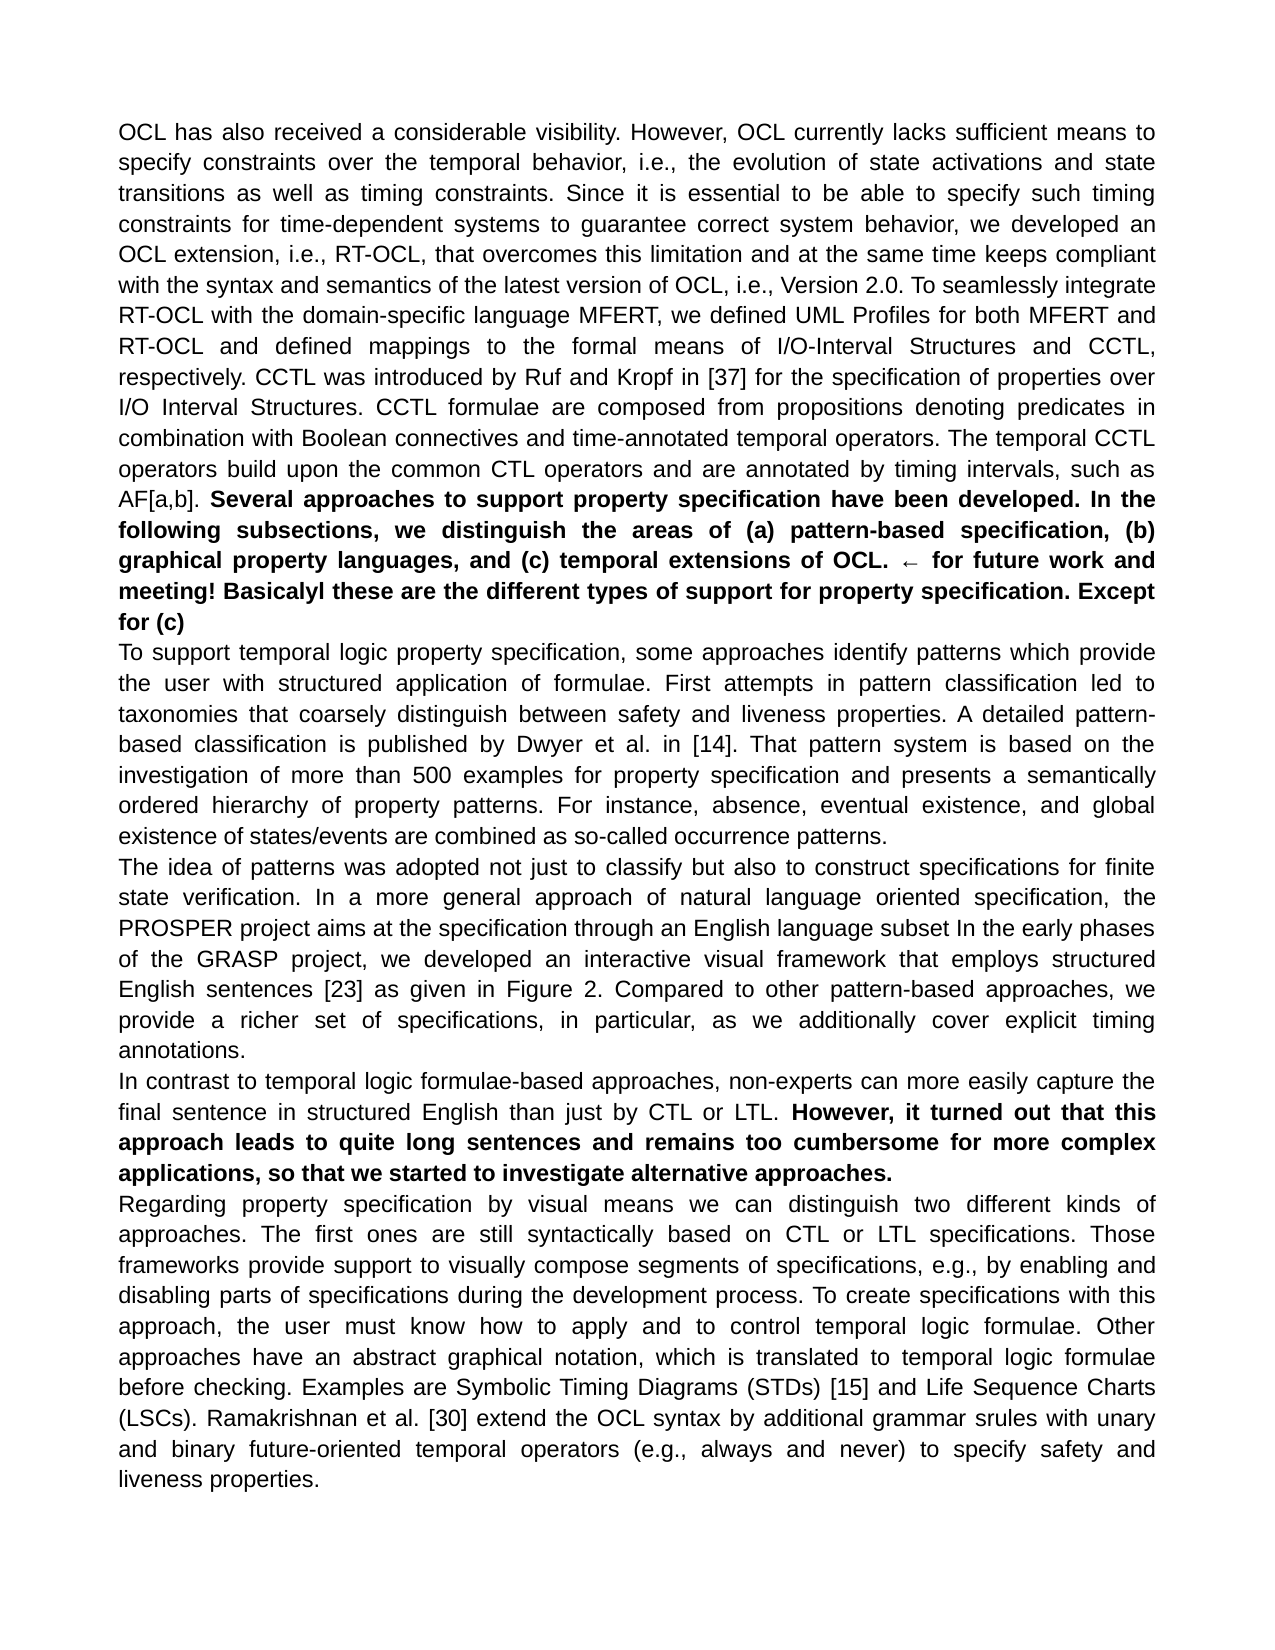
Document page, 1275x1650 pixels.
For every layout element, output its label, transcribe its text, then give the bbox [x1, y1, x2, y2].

text To support temporal logic property specification, some approaches identify patterns which provide the user with structured application of formulae. First attempts in pattern classification led to taxonomies that coarsely distinguish between safety and liveness properties. A detailed pattern-based classification is published by Dwyer et al. in [14]. That pattern system is based on the investigation of more than 500 examples for property specification and presents a semantically ordered hierarchy of property patterns. For instance, absence, eventual existence, and global existence of states/events are combined as so-called occurrence patterns. [118, 639, 1157, 849]
text In contrast to temporal logic formulae-based approaches, non-experts can more easily capture the final sentence in structured English than just by CTL or LTL. However, it turned out that this approach leads to quite long sentences and remains too cumbersome for more complex applications, so that we started to investigate alternative approaches. [118, 1067, 1157, 1186]
text OCL has also received a considerable visibility. However, OCL currently lacks sufficient means to specify constraints over the temporal behavior, i.e., the evolution of state activations and state transitions as well as timing constraints. Since it is essential to be able to specify such timing constraints for time-dependent systems to guarantee correct system behavior, we developed an OCL extension, i.e., RT-OCL, that overcomes this limitation and at the same time keeps compliant with the syntax and semantics of the latest version of OCL, i.e., Version 2.0. To seamlessly integrate RT-OCL with the domain-specific language MFERT, we defined UML Profiles for both MFERT and RT-OCL and defined mappings to the formal means of I/O-Interval Structures and CCTL, respectively. CCTL was introduced by Ruf and Kropf in [37] for the specification of properties over I/O Interval Structures. CCTL formulae are composed from propositions denoting predicates in combination with Boolean connectives and time-annotated temporal operators. The temporal CCTL operators build upon the common CTL operators and are annotated by timing intervals, such as AF[a,b]. Several approaches to support property specification have been developed. In the following subsections, we distinguish the areas of (a) pattern-based specification, (b) graphical property languages, and (c) temporal extensions of OCL. ← for future work and meeting! Basicalyl these are the different types of support for property specification. Except for (c) [118, 118, 1157, 635]
text The idea of patterns was adopted not just to classify but also to construct specifications for finite state verification. In a more general approach of natural language oriented specification, the PROSPER project aims at the specification through an English language subset In the early phases of the GRASP project, we developed an interactive visual framework that employs structured English sentences [23] as given in Figure 2. Compared to other pattern-based approaches, we provide a richer set of specifications, in particular, as we additionally cover explicit timing annotations. [118, 853, 1157, 1064]
text Regarding property specification by visual means we can distinguish two different kinds of approaches. The first ones are still syntactically based on CTL or LTL specifications. Those frameworks provide support to visually compose segments of specifications, e.g., by enabling and disabling parts of specifications during the development process. To create specifications with this approach, the user must know how to apply and to control temporal logic formulae. Other approaches have an abstract graphical notation, which is translated to temporal logic formulae before checking. Examples are Symbolic Timing Diagrams (STDs) [15] and Life Sequence Charts (LSCs). Ramakrishnan et al. [30] extend the OCL syntax by additional grammar srules with unary and binary future-oriented temporal operators (e.g., always and never) to specify safety and liveness properties. [118, 1190, 1157, 1492]
